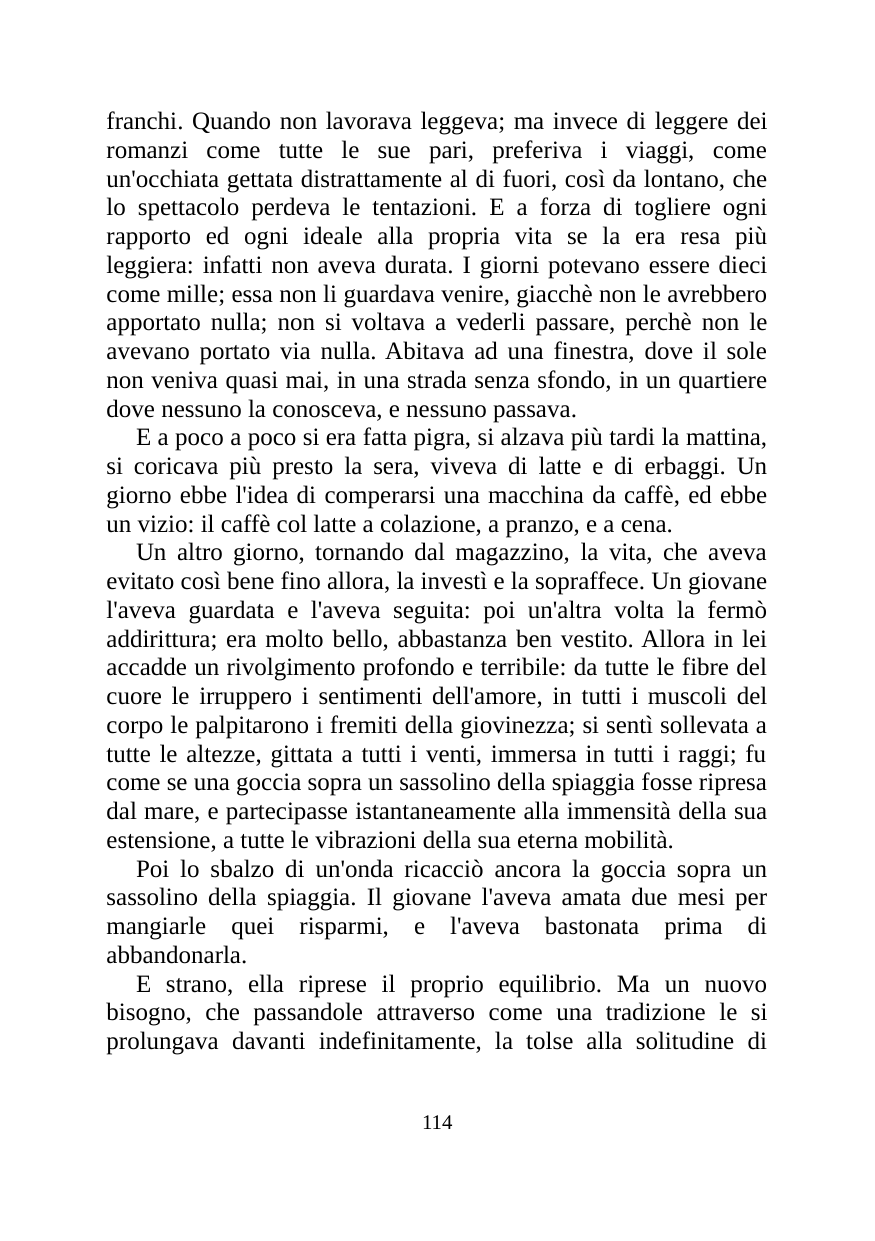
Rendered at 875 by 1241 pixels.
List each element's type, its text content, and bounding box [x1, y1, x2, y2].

text E strano, ella riprese il proprio equilibrio. Ma un nuovo bisogno, che passandole attraverso come una tradizione le si prolungava davanti indefinitamente, la tolse alla solitudine di [106, 969, 768, 1055]
text E a poco a poco si era fatta pigra, si alzava più tardi la mattina, si coricava più presto la sera, viveva di latte e di erbaggi. Un giorno ebbe l'idea di comperarsi una macchina da caffè, ed ebbe un vizio: il caffè col latte a colazione, a pranzo, e a cena. [106, 422, 768, 537]
text franchi. Quando non lavorava leggeva; ma invece di leggere dei romanzi come tutte le sue pari, preferiva i viaggi, come un'occhiata gettata distrattamente al di fuori, così da lontano, che lo spettacolo perdeva le tentazioni. E a forza di togliere ogni rapporto ed ogni ideale alla propria vita se la era resa più leggiera: infatti non aveva durata. I giorni potevano essere dieci come mille; essa non li guardava venire, giacchè non le avrebbero apportato nulla; non si voltava a vederli passare, perchè non le avevano portato via nulla. Abitava ad una finestra, dove il sole non veniva quasi mai, in una strada senza sfondo, in un quartiere dove nessuno la conosceva, e nessuno passava. [106, 106, 768, 422]
text Poi lo sbalzo di un'onda ricacciò ancora la goccia sopra un sassolino della spiaggia. Il giovane l'aveva amata due mesi per mangiarle quei risparmi, e l'aveva bastonata prima di abbandonarla. [106, 854, 768, 969]
text Un altro giorno, tornando dal magazzino, la vita, che aveva evitato così bene fino allora, la investì e la sopraffece. Un giovane l'aveva guardata e l'aveva seguita: poi un'altra volta la fermò addirittura; era molto bello, abbastanza ben vestito. Allora in lei accadde un rivolgimento profondo e terribile: da tutte le fibre del cuore le irruppero i sentimenti dell'amore, in tutti i muscoli del corpo le palpitarono i fremiti della giovinezza; si sentì sollevata a tutte le altezze, gittata a tutti i venti, immersa in tutti i raggi; fu come se una goccia sopra un sassolino della spiaggia fosse ripresa dal mare, e partecipasse istantaneamente alla immensità della sua estensione, a tutte le vibrazioni della sua eterna mobilità. [106, 537, 768, 854]
